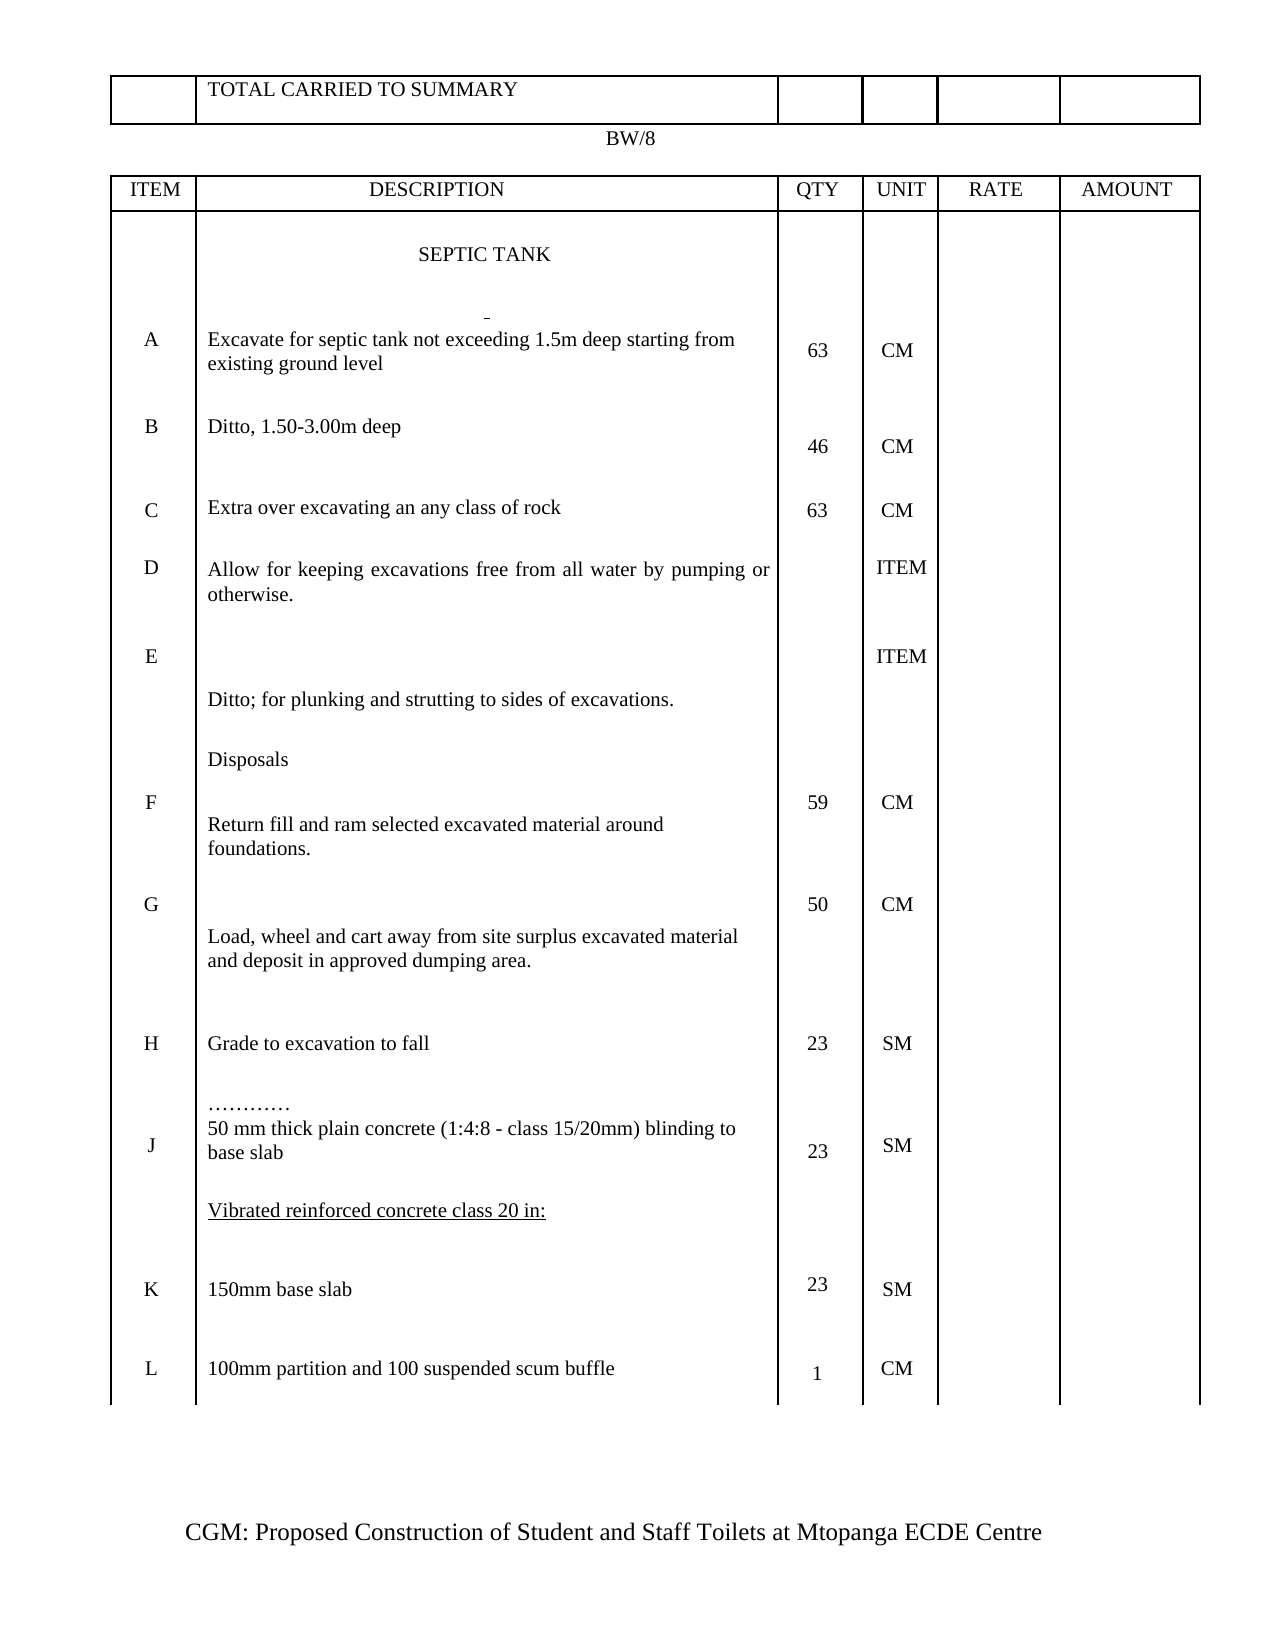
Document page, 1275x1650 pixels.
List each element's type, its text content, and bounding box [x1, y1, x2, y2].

table_cell CM ITEM [864, 469, 937, 633]
table_cell E [112, 633, 195, 782]
table_cell [1061, 77, 1199, 123]
text BW/8 [458, 125, 1136, 149]
table_cell [939, 633, 1059, 782]
table_cell 1 [779, 1332, 862, 1405]
table_cell [112, 77, 195, 123]
table_cell [939, 469, 1059, 633]
table_cell [939, 1116, 1059, 1247]
table_cell J [112, 1116, 195, 1247]
table_cell [939, 868, 1059, 1001]
table_header QTY [779, 177, 862, 210]
table_cell SM [864, 1247, 937, 1332]
table_cell [1061, 404, 1199, 468]
table_cell [1061, 212, 1199, 297]
table_cell [112, 212, 195, 297]
table_cell [779, 212, 862, 297]
table_cell [864, 212, 937, 297]
table_header DESCRIPTION [197, 177, 777, 210]
table_cell F [112, 782, 195, 868]
table_cell [1061, 553, 1199, 633]
table_cell [939, 1247, 1059, 1332]
table_cell Return fill and ram selected excavated material around foundations. [197, 782, 777, 868]
table_header RATE [939, 177, 1059, 210]
table_cell CM [864, 1332, 937, 1405]
table_cell [939, 77, 1059, 123]
table_cell A [112, 297, 195, 404]
table_cell [1061, 297, 1199, 404]
table_cell CM [864, 404, 937, 468]
table_cell C D [112, 469, 195, 633]
table_cell CM [864, 782, 937, 868]
table_cell [779, 633, 862, 782]
table_cell [939, 404, 1059, 468]
table_header ITEM [112, 177, 195, 210]
table_cell [939, 1001, 1059, 1116]
table_cell [939, 782, 1059, 868]
table_cell [1061, 702, 1199, 782]
table_header AMOUNT [1061, 177, 1199, 210]
table_cell ITEM [864, 633, 937, 782]
table_cell [1061, 1001, 1199, 1116]
table_cell [1061, 1247, 1199, 1332]
table_cell [1061, 1332, 1199, 1405]
table_cell CM [864, 297, 937, 404]
table_cell [1061, 1116, 1199, 1247]
table_cell 46 [779, 404, 862, 468]
table_cell B [112, 404, 195, 468]
table_cell Load, wheel and cart away from site surplus excavated material and deposit in approved dumping area. [197, 868, 777, 1001]
table_cell Extra over excavating an any class of rock Allow for keeping excavations free from all water by pumping or otherwise. [197, 469, 777, 633]
table_cell K [112, 1247, 195, 1332]
table_cell [1061, 469, 1199, 553]
table_cell [939, 212, 1059, 297]
table_cell 63 [779, 297, 862, 404]
table_cell SEPTIC TANK [197, 212, 777, 297]
table_header UNIT [864, 177, 937, 210]
table_cell [1061, 868, 1199, 1001]
table_cell G [112, 868, 195, 1001]
table_cell 63 [779, 469, 862, 633]
table_cell L [112, 1332, 195, 1405]
table_cell [779, 77, 861, 123]
table_cell SM [864, 1001, 937, 1116]
table_cell [1061, 633, 1199, 702]
table_cell Ditto; for plunking and strutting to sides of excavations. Disposals [197, 633, 777, 782]
table_cell 150mm base slab [197, 1247, 777, 1332]
table_cell CM [864, 868, 937, 1001]
table_cell 23 [779, 1001, 862, 1116]
table_cell 50 mm thick plain concrete (1:4:8 - class 15/20mm) blinding to base slab Vibrated reinforced concrete class 20 in: [197, 1116, 777, 1247]
table_cell Grade to excavation to fall ………… [197, 1001, 777, 1116]
table_cell [939, 297, 1059, 404]
table_cell SM [864, 1116, 937, 1247]
table_cell H [112, 1001, 195, 1116]
table_cell Ditto, 1.50-3.00m deep [197, 404, 777, 468]
table_cell 23 [779, 1116, 862, 1247]
table_cell 59 [779, 782, 862, 868]
table_cell 100mm partition and 100 suspended scum buffle [197, 1332, 777, 1405]
table_cell 23 [779, 1247, 862, 1332]
table_cell [1061, 782, 1199, 868]
table_cell TOTAL CARRIED TO SUMMARY [197, 77, 777, 123]
table_cell Excavate for septic tank not exceeding 1.5m deep starting from existing ground level [197, 297, 777, 404]
table_cell [864, 77, 936, 123]
table_cell 50 [779, 868, 862, 1001]
table_cell [939, 1332, 1059, 1405]
